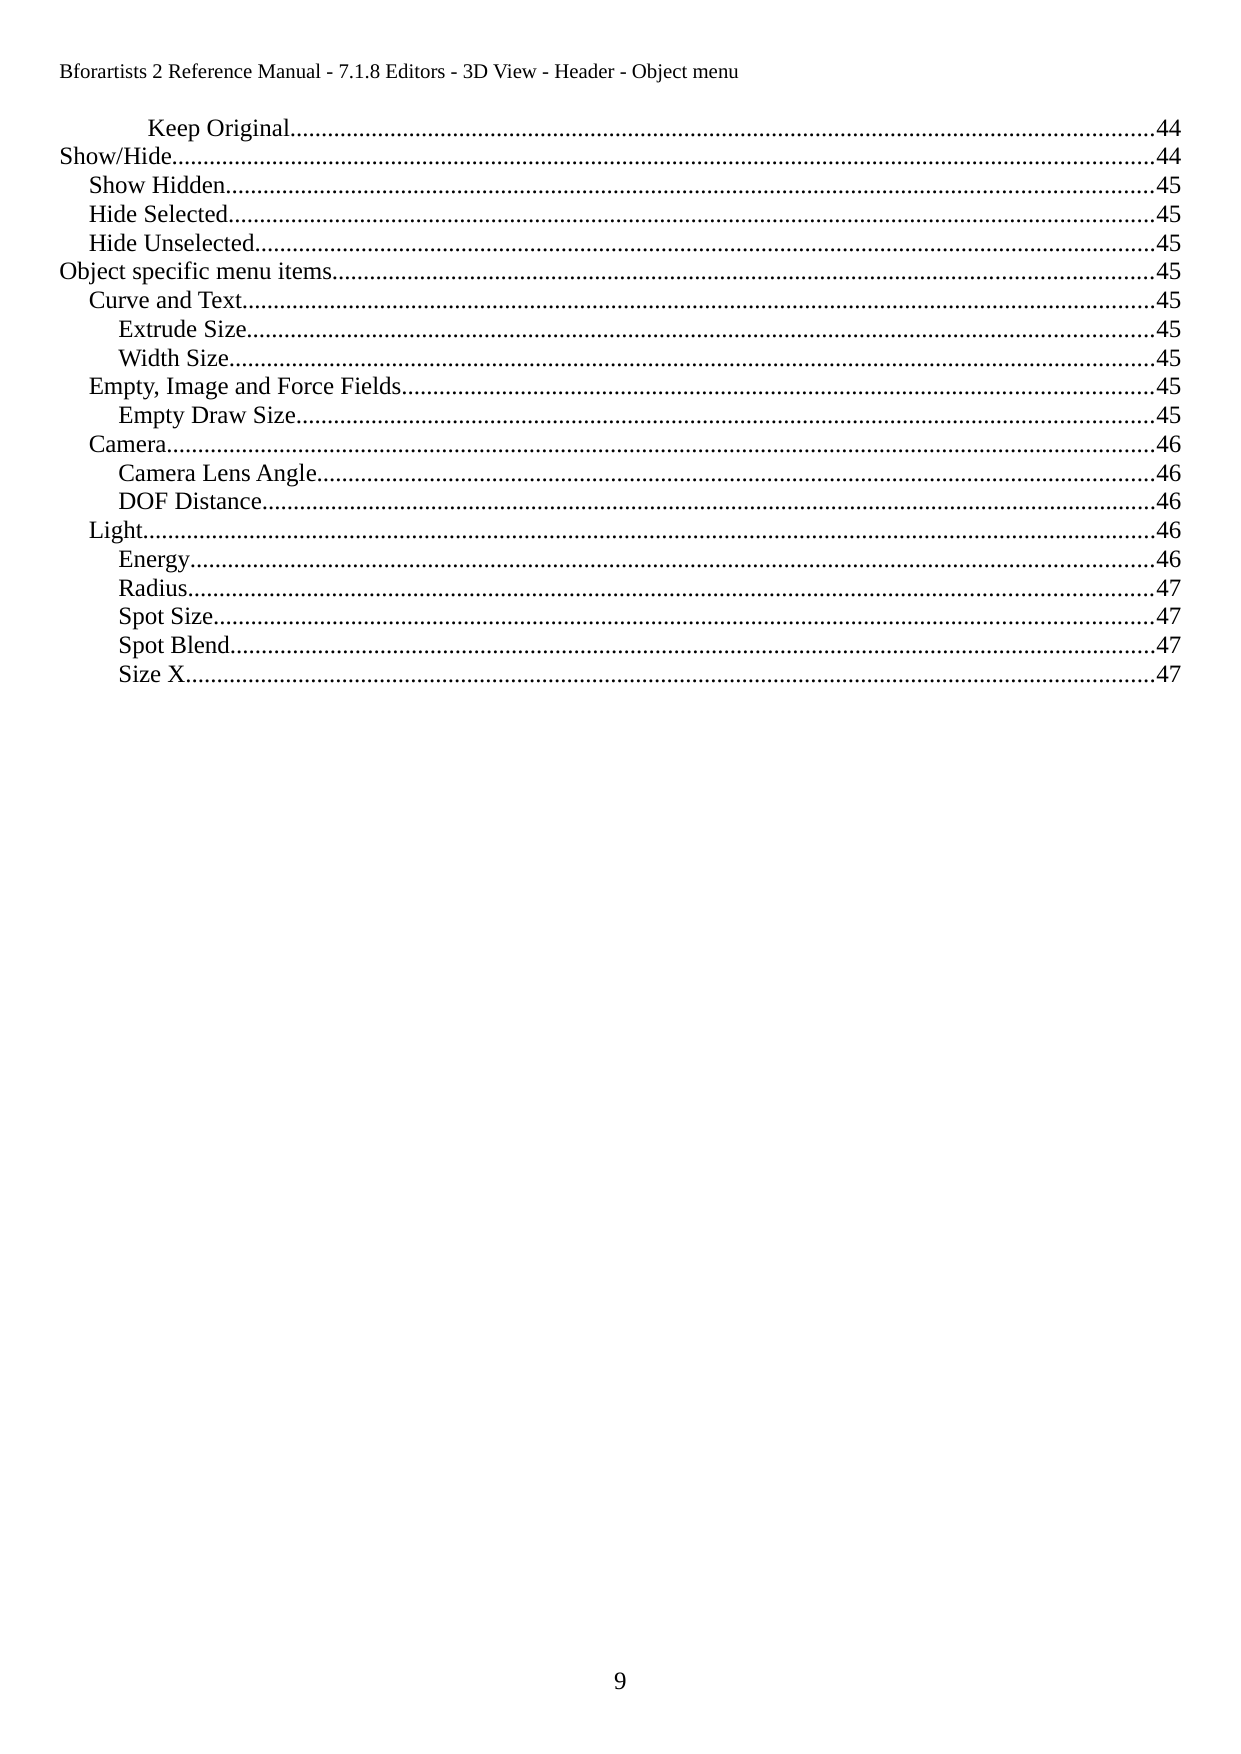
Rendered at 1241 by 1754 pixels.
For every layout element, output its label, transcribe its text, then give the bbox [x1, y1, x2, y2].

text Object specific menu items 45 [59, 256, 1181, 285]
text Keep Original 44 [147, 113, 1181, 141]
text Extrude Size 45 [118, 314, 1181, 343]
text Size X 47 [118, 659, 1181, 688]
text Camera 46 [88, 429, 1181, 458]
text Empty Draw Size 45 [118, 400, 1181, 429]
text Spot Blend 47 [118, 630, 1181, 659]
text Width Size 45 [118, 343, 1181, 371]
text Show/Hide 44 [59, 141, 1181, 170]
text Energy 46 [118, 544, 1181, 573]
text Light 46 [88, 515, 1181, 544]
text Hide Selected 45 [88, 199, 1181, 228]
text Radius 47 [118, 573, 1181, 601]
text Spot Size 47 [118, 601, 1181, 630]
text Empty, Image and Force Fields 45 [88, 371, 1181, 400]
text Camera Lens Angle 46 [118, 458, 1181, 486]
text Hide Unselected 45 [88, 228, 1181, 256]
text DOF Distance 46 [118, 486, 1181, 515]
text Show Hidden 45 [88, 170, 1181, 199]
text Curve and Text 45 [88, 285, 1181, 314]
